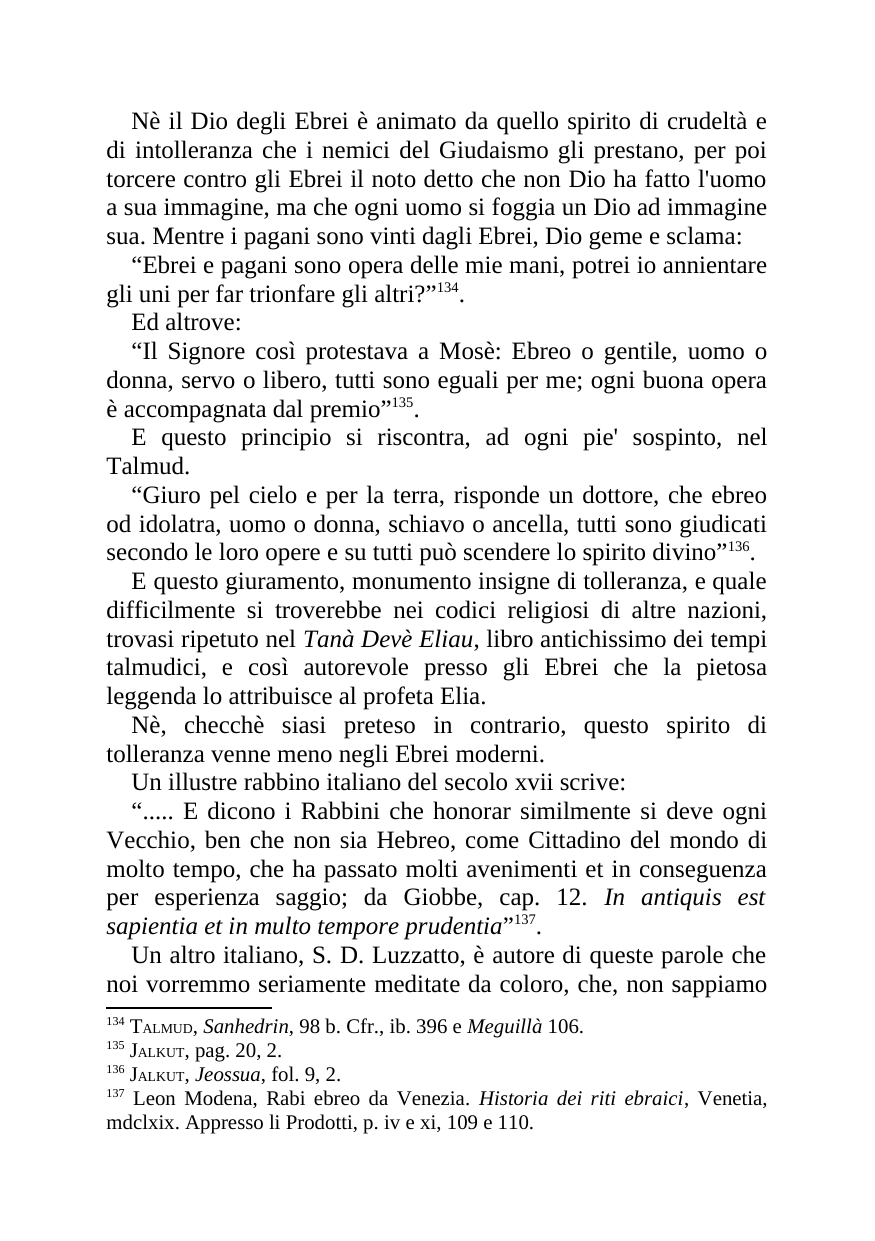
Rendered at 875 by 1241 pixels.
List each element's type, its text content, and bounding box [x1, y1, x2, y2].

text Un altro italiano, S. D. Luzzatto, è autore di queste parole che noi vorremmo seriamente meditate da coloro, che, non sappiamo [106, 940, 768, 997]
text “Il Signore così protestava a Mosè: Ebreo o gentile, uomo o donna, servo o libero, tutti sono eguali per me; ogni buona opera è accompagnata dal premio”. [106, 336, 768, 422]
text Ed altrove: [106, 307, 768, 336]
text “Ebrei e pagani sono opera delle mie mani, potrei io annientare gli uni per far trionfare gli altri?”. [106, 250, 768, 307]
text “Giuro pel cielo e per la terra, risponde un dottore, che ebreo od idolatra, uomo o donna, schiavo o ancella, tutti sono giudicati secondo le loro opere e su tutti può scendere lo spirito divino”. [106, 480, 768, 566]
text E questo principio si riscontra, ad ogni pie' sospinto, nel Talmud. [106, 422, 768, 480]
text “..... E dicono i Rabbini che honorar similmente si deve ogni Vecchio, ben che non sia Hebreo, come Cittadino del mondo di molto tempo, che ha passato molti avenimenti et in conseguenza per esperienza saggio; da Giobbe, cap. 12. In antiquis est sapientia et in multo tempore prudentia”. [106, 796, 768, 940]
text Nè il Dio degli Ebrei è animato da quello spirito di crudeltà e di intolleranza che i nemici del Giudaismo gli prestano, per poi torcere contro gli Ebrei il noto detto che non Dio ha fatto l'uomo a sua immagine, ma che ogni uomo si foggia un Dio ad immagine sua. Mentre i pagani sono vinti dagli Ebrei, Dio geme e sclama: [106, 106, 768, 250]
text Jalkut, Jeossua, fol. 9, 2. [106, 1062, 768, 1086]
text E questo giuramento, monumento insigne di tolleranza, e quale difficilmente si troverebbe nei codici religiosi di altre nazioni, trovasi ripetuto nel Tanà Devè Eliau, libro antichissimo dei tempi talmudici, e così autorevole presso gli Ebrei che la pietosa leggenda lo attribuisce al profeta Elia. [106, 566, 768, 710]
text Talmud, Sanhedrin, 98 b. Cfr., ib. 396 e Meguillà 106. [106, 1014, 768, 1038]
text Un illustre rabbino italiano del secolo xvii scrive: [106, 767, 768, 796]
text Jalkut, pag. 20, 2. [106, 1038, 768, 1062]
text Nè, checchè siasi preteso in contrario, questo spirito di tolleranza venne meno negli Ebrei moderni. [106, 710, 768, 767]
text Leon Modena, Rabi ebreo da Venezia. Historia dei riti ebraici, Venetia, mdclxix. Appresso li Prodotti, p. iv e xi, 109 e 110. [106, 1086, 768, 1134]
